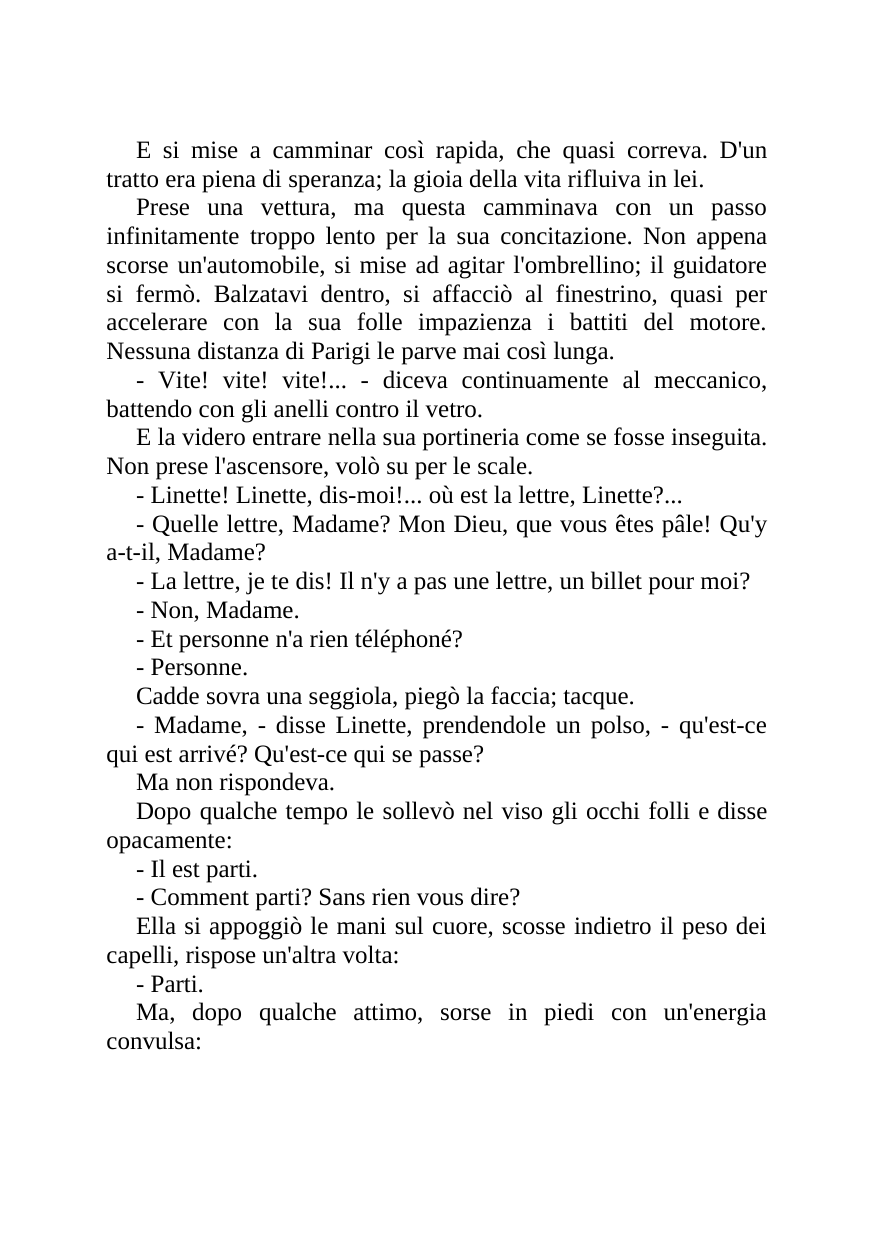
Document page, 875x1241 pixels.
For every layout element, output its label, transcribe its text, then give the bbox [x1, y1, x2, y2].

text - Madame, - disse Linette, prendendole un polso, - qu'est-ce qui est arrivé? Qu'est-ce qui se passe? [106, 710, 768, 767]
text - Parti. [106, 969, 768, 997]
text - Linette! Linette, dis-moi!... où est la lettre, Linette?... [106, 480, 768, 509]
text - Vite! vite! vite!... - diceva continuamente al meccanico, battendo con gli anelli contro il vetro. [106, 365, 768, 422]
text Ma, dopo qualche attimo, sorse in piedi con un'energia convulsa: [106, 997, 768, 1055]
text E la videro entrare nella sua portineria come se fosse inseguita. Non prese l'ascensore, volò su per le scale. [106, 422, 768, 480]
text - Il est parti. [106, 854, 768, 882]
text Ella si appoggiò le mani sul cuore, scosse indietro il peso dei capelli, rispose un'altra volta: [106, 911, 768, 969]
text Prese una vettura, ma questa camminava con un passo infinitamente troppo lento per la sua concitazione. Non appena scorse un'automobile, si mise ad agitar l'ombrellino; il guidatore si fermò. Balzatavi dentro, si affacciò al finestrino, quasi per accelerare con la sua folle impazienza i battiti del motore. Nessuna distanza di Parigi le parve mai così lunga. [106, 192, 768, 365]
text - La lettre, je te dis! Il n'y a pas une lettre, un billet pour moi? [106, 566, 768, 595]
text E si mise a camminar così rapida, che quasi correva. D'un tratto era piena di speranza; la gioia della vita rifluiva in lei. [106, 135, 768, 192]
text - Personne. [106, 652, 768, 681]
text Dopo qualche tempo le sollevò nel viso gli occhi folli e disse opacamente: [106, 796, 768, 854]
text - Quelle lettre, Madame? Mon Dieu, que vous êtes pâle! Qu'y a-t-il, Madame? [106, 509, 768, 566]
text Ma non rispondeva. [106, 767, 768, 796]
text - Comment parti? Sans rien vous dire? [106, 882, 768, 911]
text Cadde sovra una seggiola, piegò la faccia; tacque. [106, 681, 768, 710]
text - Non, Madame. [106, 595, 768, 624]
text - Et personne n'a rien téléphoné? [106, 624, 768, 652]
